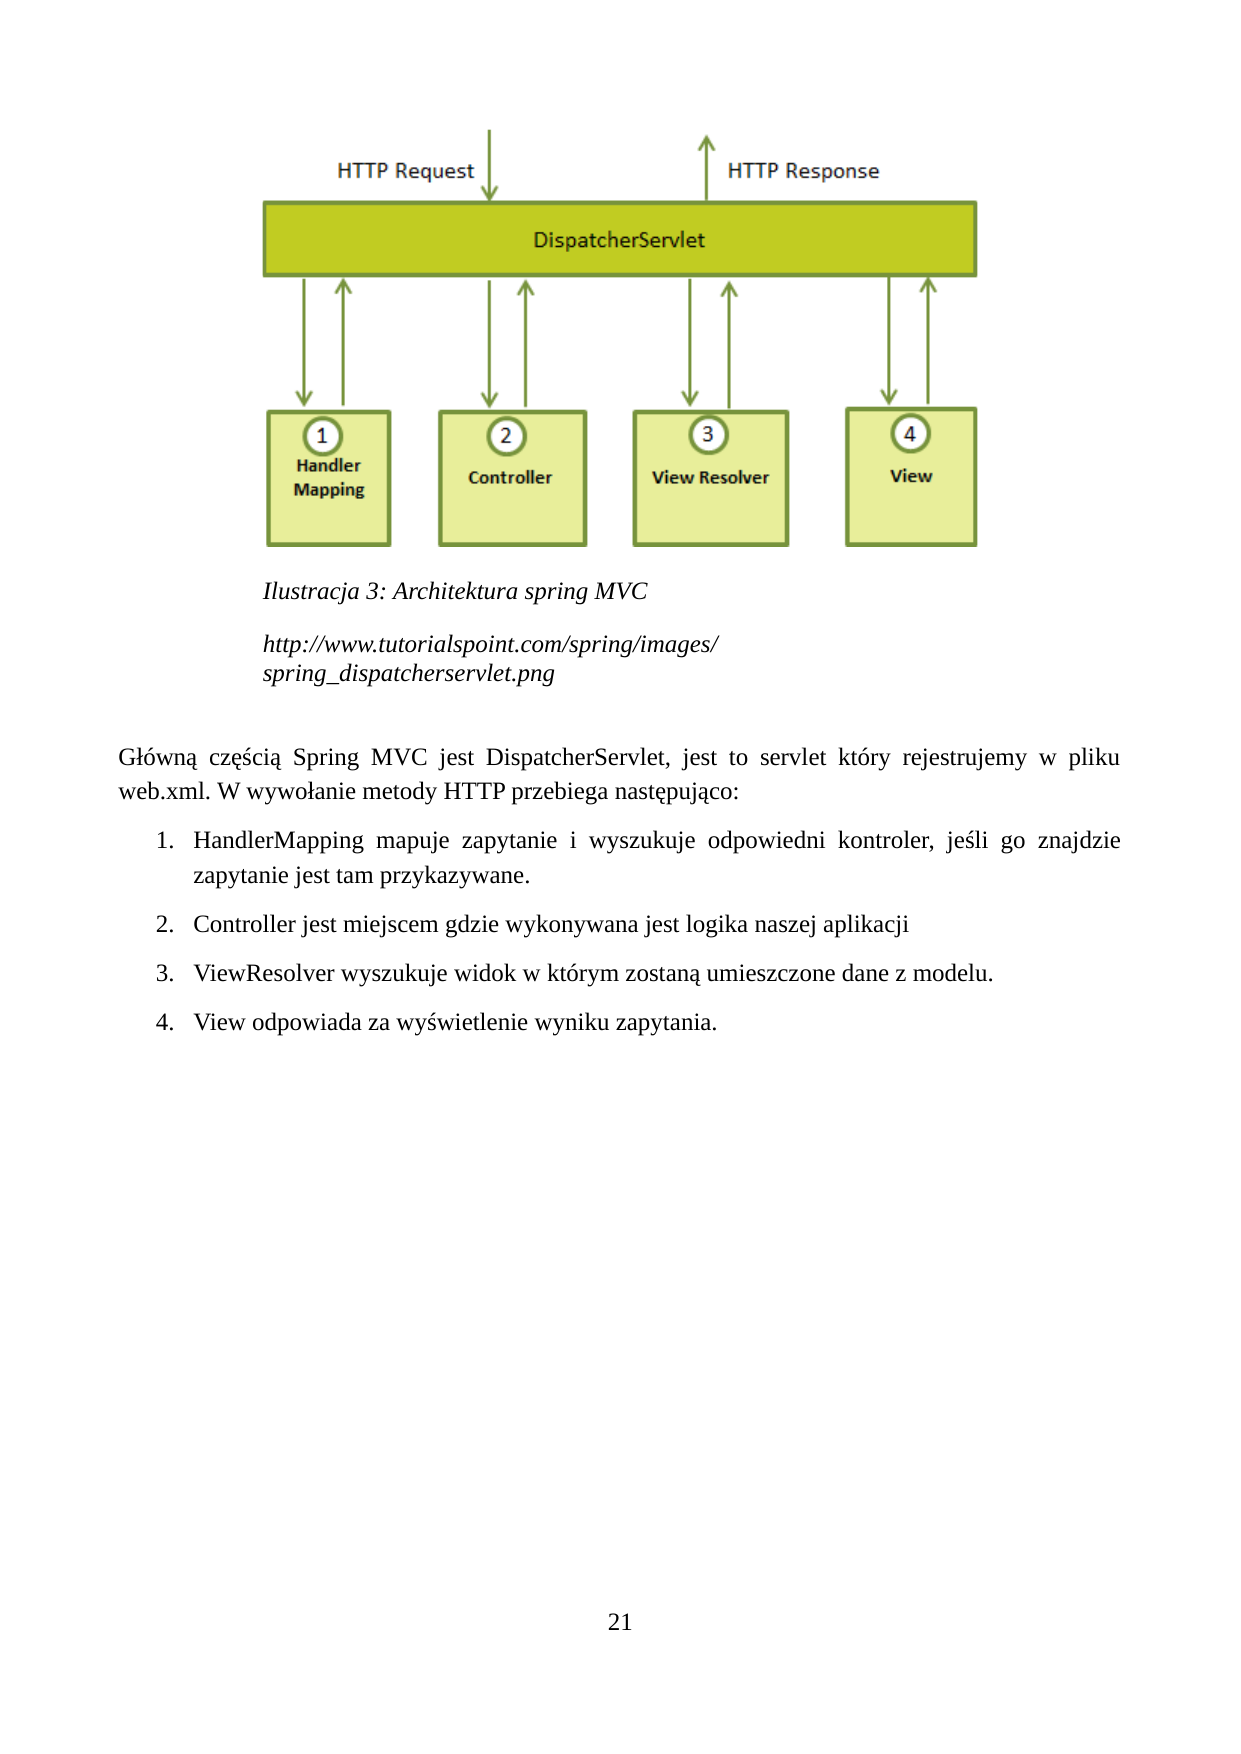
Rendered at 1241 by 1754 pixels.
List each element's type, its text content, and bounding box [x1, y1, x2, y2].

text Ilustracja 3: Architektura spring MVC [263, 547, 978, 604]
list View odpowiada za wyświetlenie wyniku zapytania. [156, 1007, 1122, 1036]
picture [262, 118, 978, 547]
text Główną częścią Spring MVC jest DispatcherServlet, jest to servlet który rejestrujemy w pliku web.xml. W wywołanie metody HTTP przebiega następująco: [118, 742, 1122, 805]
list Controller jest miejscem gdzie wykonywana jest logika naszej aplikacji [156, 909, 1122, 938]
list ViewResolver wyszukuje widok w którym zostaną umieszczone dane z modelu. [156, 958, 1122, 987]
list HandlerMapping mapuje zapytanie i wyszukuje odpowiedni kontroler, jeśli go znajdzie zapytanie jest tam przykazywane. [156, 825, 1122, 888]
text http://www.tutorialspoint.com/spring/images/spring_dispatcherservlet.png [263, 629, 978, 687]
